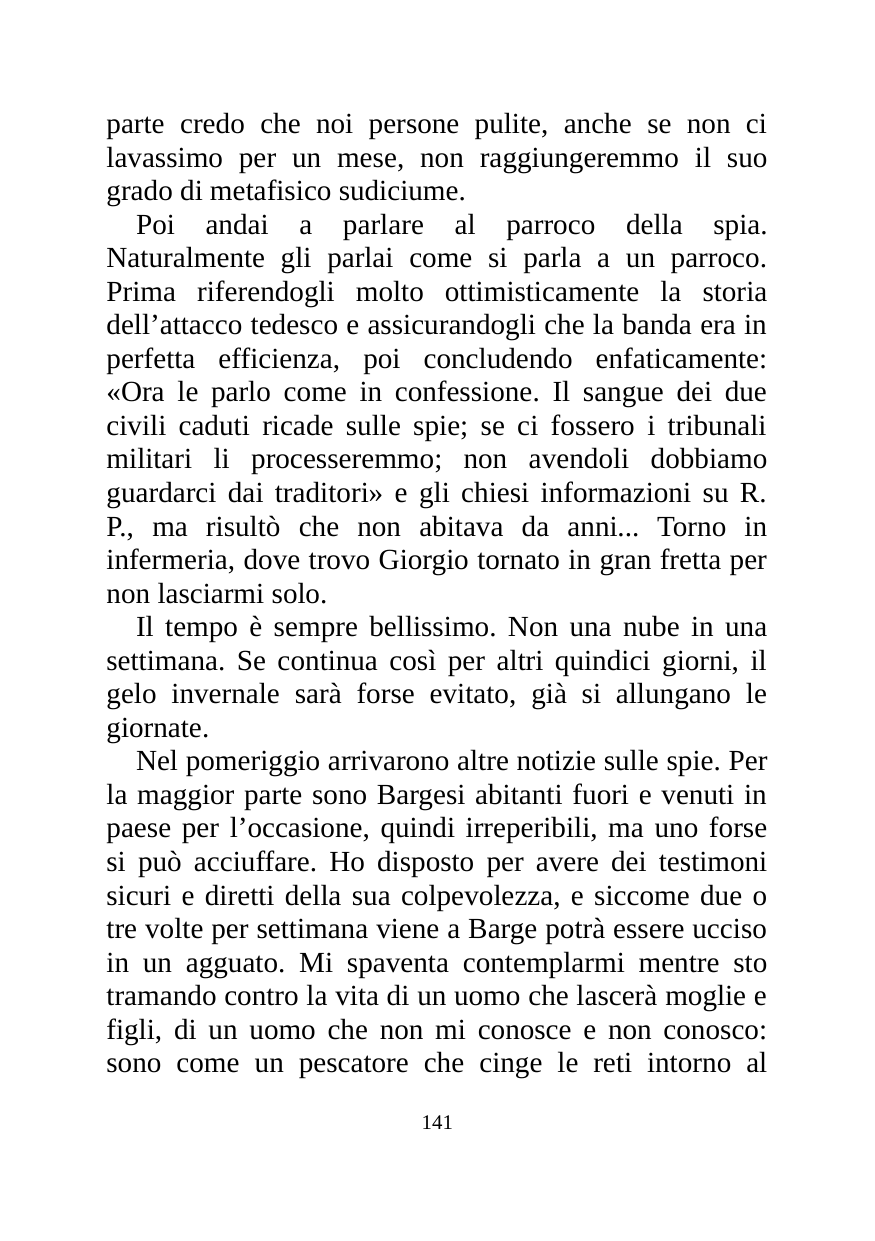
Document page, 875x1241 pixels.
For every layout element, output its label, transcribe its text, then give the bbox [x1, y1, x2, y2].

text Nel pomeriggio arrivarono altre notizie sulle spie. Per la maggior parte sono Bargesi abitanti fuori e venuti in paese per l’occasione, quindi irreperibili, ma uno forse si può acciuffare. Ho disposto per avere dei testimoni sicuri e diretti della sua colpevolezza, e siccome due o tre volte per settimana viene a Barge potrà essere ucciso in un agguato. Mi spaventa contemplarmi mentre sto tramando contro la vita di un uomo che lascerà moglie e figli, di un uomo che non mi conosce e non conosco: sono come un pescatore che cinge le reti intorno al [106, 743, 768, 1079]
text Poi andai a parlare al parroco della spia. Naturalmente gli parlai come si parla a un parroco. Prima riferendogli molto ottimisticamente la storia dell’attacco tedesco e assicurandogli che la banda era in perfetta efficienza, poi concludendo enfaticamente: «Ora le parlo come in confessione. Il sangue dei due civili caduti ricade sulle spie; se ci fossero i tribunali militari li processeremmo; non avendoli dobbiamo guardarci dai traditori» e gli chiesi informazioni su R. P., ma risultò che non abitava da anni... Torno in infermeria, dove trovo Giorgio tornato in gran fretta per non lasciarmi solo. [106, 207, 768, 609]
text Il tempo è sempre bellissimo. Non una nube in una settimana. Se continua così per altri quindici giorni, il gelo invernale sarà forse evitato, già si allungano le giornate. [106, 609, 768, 743]
text parte credo che noi persone pulite, anche se non ci lavassimo per un mese, non raggiungeremmo il suo grado di metafisico sudiciume. [106, 106, 768, 207]
